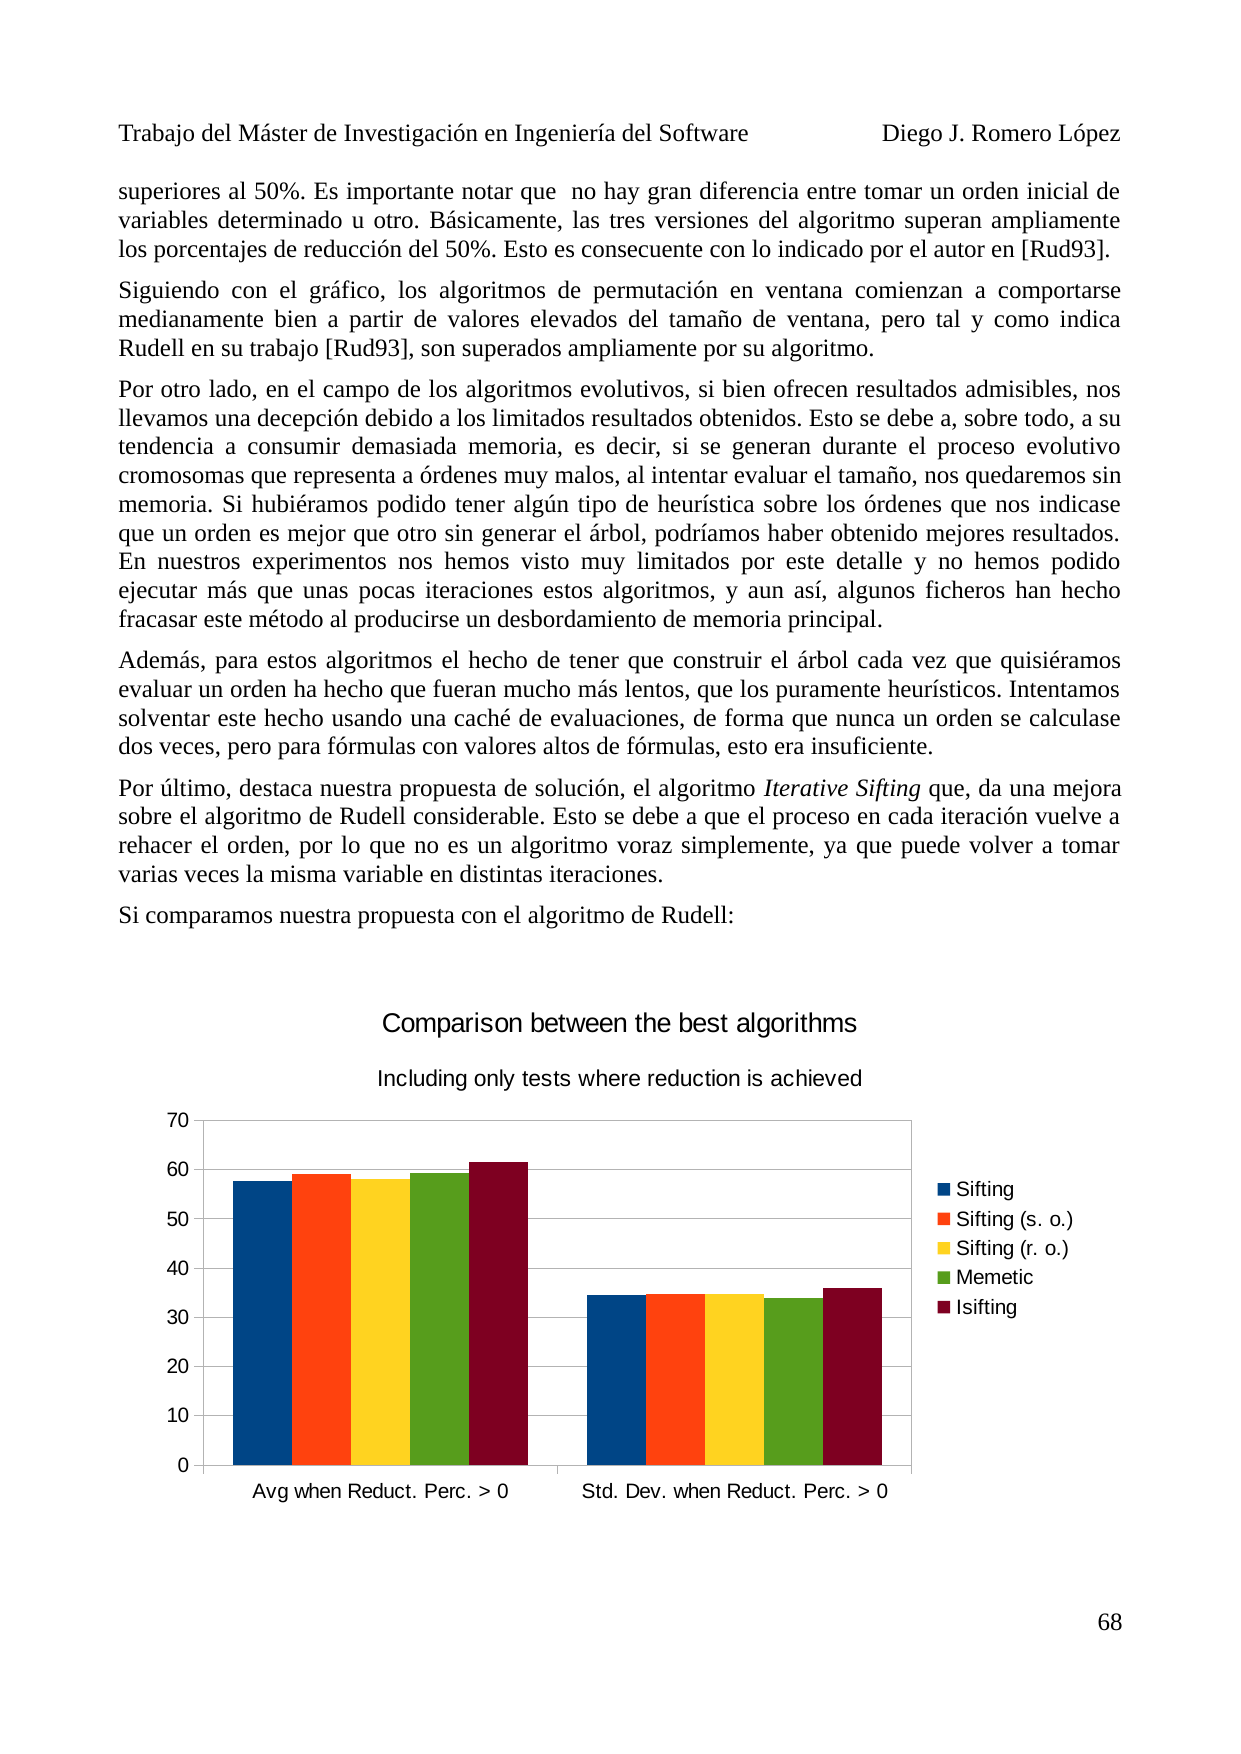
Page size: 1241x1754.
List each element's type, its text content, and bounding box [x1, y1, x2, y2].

text Si comparamos nuestra propuesta con el algoritmo de Rudell: [118, 900, 1122, 929]
text Por otro lado, en el campo de los algoritmos evolutivos, si bien ofrecen resultados admisibles, nos llevamos una decepción debido a los limitados resultados obtenidos. Esto se debe a, sobre todo, a su tendencia a consumir demasiada memoria, es decir, si se generan durante el proceso evolutivo cromosomas que representa a órdenes muy malos, al intentar evaluar el tamaño, nos quedaremos sin memoria. Si hubiéramos podido tener algún tipo de heurística sobre los órdenes que nos indicase que un orden es mejor que otro sin generar el árbol, podríamos haber obtenido mejores resultados. En nuestros experimentos nos hemos visto muy limitados por este detalle y no hemos podido ejecutar más que unas pocas iteraciones estos algoritmos, y aun así, algunos ficheros han hecho fracasar este método al producirse un desbordamiento de memoria principal. [118, 374, 1122, 633]
text superiores al 50%. Es importante notar que no hay gran diferencia entre tomar un orden inicial de variables determinado u otro. Básicamente, las tres versiones del algoritmo superan ampliamente los porcentajes de reducción del 50%. Esto es consecuente con lo indicado por el autor en [Rud93]. [118, 176, 1122, 263]
text Además, para estos algoritmos el hecho de tener que construir el árbol cada vez que quisiéramos evaluar un orden ha hecho que fueran mucho más lentos, que los puramente heurísticos. Intentamos solventar este hecho usando una caché de evaluaciones, de forma que nunca un orden se calculase dos veces, pero para fórmulas con valores altos de fórmulas, esto era insuficiente. [118, 645, 1122, 760]
text Por último, destaca nuestra propuesta de solución, el algoritmo Iterative Sifting que, da una mejora sobre el algoritmo de Rudell considerable. Esto se debe a que el proceso en cada iteración vuelve a rehacer el orden, por lo que no es un algoritmo voraz simplemente, ya que puede volver a tomar varias veces la misma variable en distintas iteraciones. [118, 773, 1122, 888]
text Siguiendo con el gráfico, los algoritmos de permutación en ventana comienzan a comportarse medianamente bien a partir de valores elevados del tamaño de ventana, pero tal y como indica Rudell en su trabajo [Rud93], son superados ampliamente por su algoritmo. [118, 275, 1122, 361]
